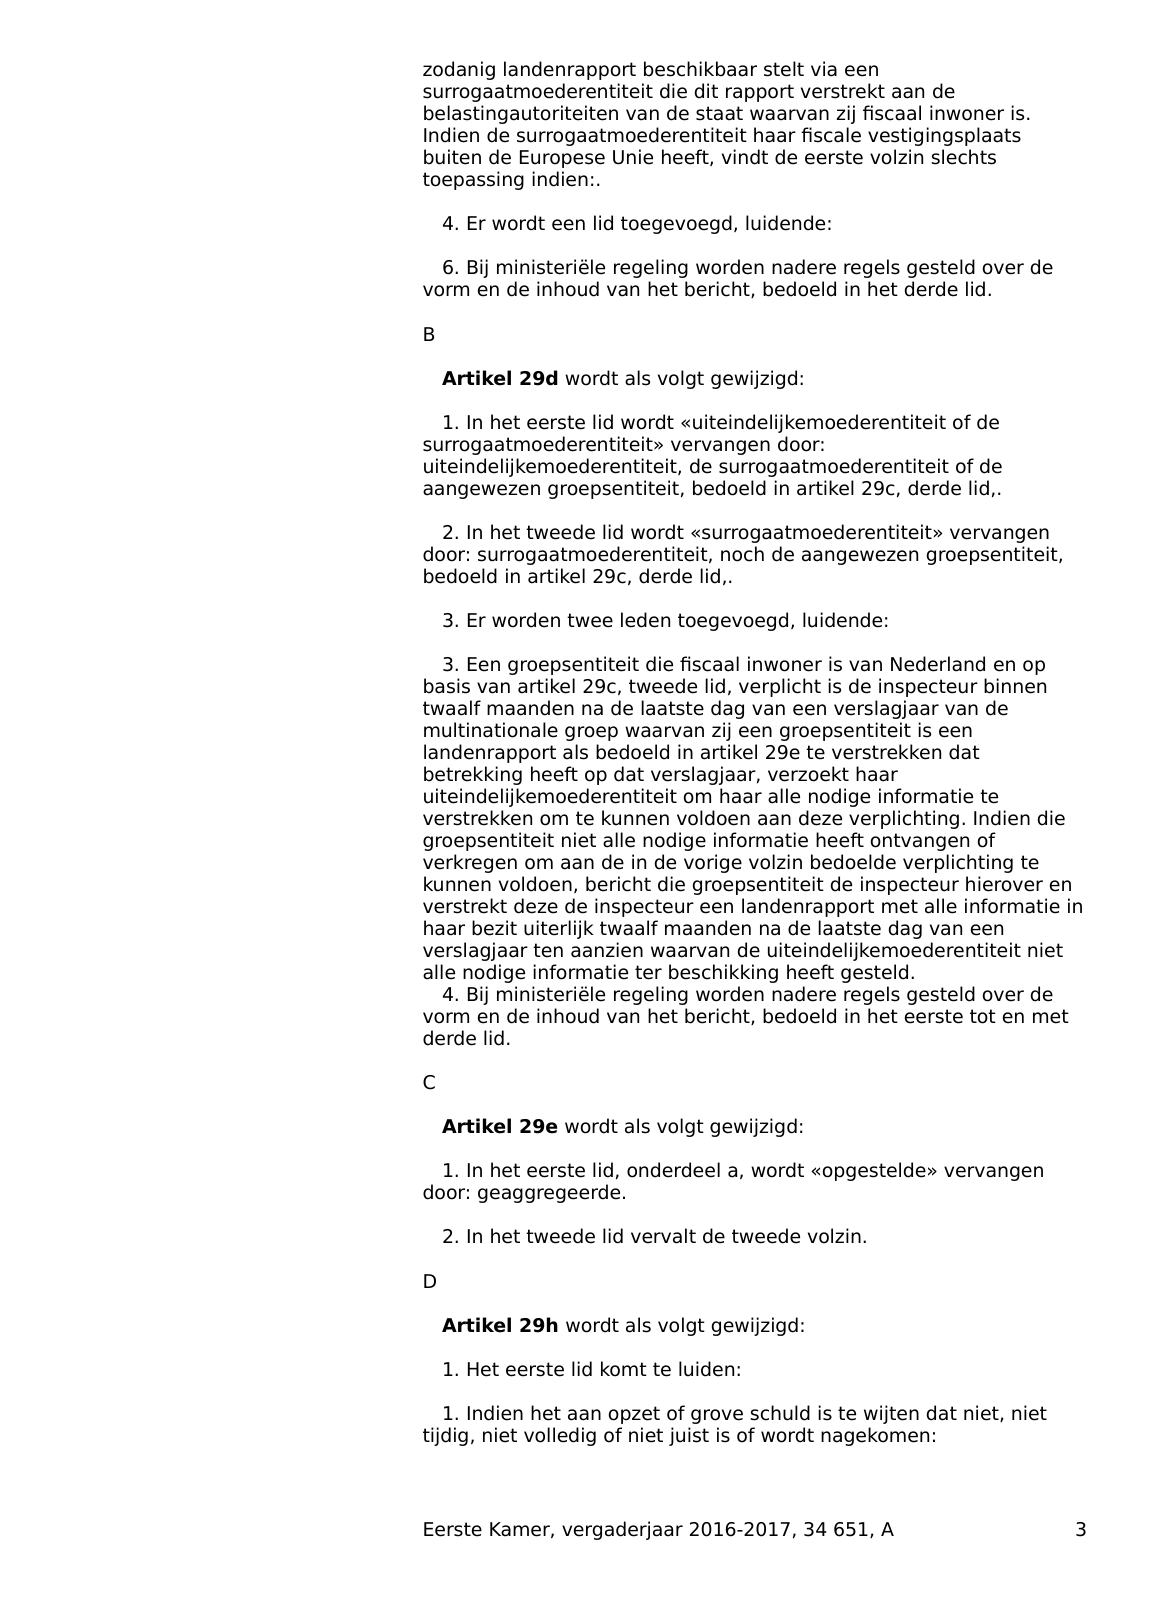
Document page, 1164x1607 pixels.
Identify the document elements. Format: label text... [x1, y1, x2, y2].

text 4. Bij ministeriële regeling worden nadere regels gesteld over de vorm en de inhoud van het bericht, bedoeld in het eerste tot en met derde lid. [422, 984, 1087, 1050]
text 3. Een groepsentiteit die fiscaal inwoner is van Nederland en op basis van artikel 29c, tweede lid, verplicht is de inspecteur binnen twaalf maanden na de laatste dag van een verslagjaar van de multinationale groep waarvan zij een groepsentiteit is een landenrapport als bedoeld in artikel 29e te verstrekken dat betrekking heeft op dat verslagjaar, verzoekt haar uiteindelijkemoederentiteit om haar alle nodige informatie te verstrekken om te kunnen voldoen aan deze verplichting. Indien die groepsentiteit niet alle nodige informatie heeft ontvangen of verkregen om aan de in de vorige volzin bedoelde verplichting te kunnen voldoen, bericht die groepsentiteit de inspecteur hierover en verstrekt deze de inspecteur een landenrapport met alle informatie in haar bezit uiterlijk twaalf maanden na de laatste dag van een verslagjaar ten aanzien waarvan de uiteindelijkemoederentiteit niet alle nodige informatie ter beschikking heeft gesteld. [422, 654, 1087, 984]
text Artikel 29d wordt als volgt gewijzigd: [422, 368, 1087, 389]
text 4. Er wordt een lid toegevoegd, luidende: [422, 213, 1087, 235]
text 6. Bij ministeriële regeling worden nadere regels gesteld over de vorm en de inhoud van het bericht, bedoeld in het derde lid. [422, 257, 1087, 301]
text 1. In het eerste lid, onderdeel a, wordt «opgestelde» vervangen door: geaggregeerde. [422, 1160, 1087, 1204]
text 3. Er worden twee leden toegevoegd, luidende: [422, 610, 1087, 632]
text C [422, 1072, 1087, 1094]
text Artikel 29h wordt als volgt gewijzigd: [422, 1315, 1087, 1337]
text 1. Indien het aan opzet of grove schuld is te wijten dat niet, niet tijdig, niet volledig of niet juist is of wordt nagekomen: [422, 1403, 1087, 1447]
text B [422, 323, 1087, 345]
text D [422, 1271, 1087, 1293]
text 1. In het eerste lid wordt «uiteindelijkemoederentiteit of de surrogaatmoederentiteit» vervangen door: uiteindelijkemoederentiteit, de surrogaatmoederentiteit of de aangewezen groepsentiteit, bedoeld in artikel 29c, derde lid,. [422, 412, 1087, 500]
text 1. Het eerste lid komt te luiden: [422, 1359, 1087, 1381]
text Artikel 29e wordt als volgt gewijzigd: [422, 1116, 1087, 1138]
text 2. In het tweede lid vervalt de tweede volzin. [422, 1226, 1087, 1248]
text zodanig landenrapport beschikbaar stelt via een surrogaatmoederentiteit die dit rapport verstrekt aan de belastingautoriteiten van de staat waarvan zij fiscaal inwoner is. Indien de surrogaatmoederentiteit haar fiscale vestigingsplaats buiten de Europese Unie heeft, vindt de eerste volzin slechts toepassing indien:. [422, 59, 1087, 191]
text 2. In het tweede lid wordt «surrogaatmoederentiteit» vervangen door: surrogaatmoederentiteit, noch de aangewezen groepsentiteit, bedoeld in artikel 29c, derde lid,. [422, 522, 1087, 588]
